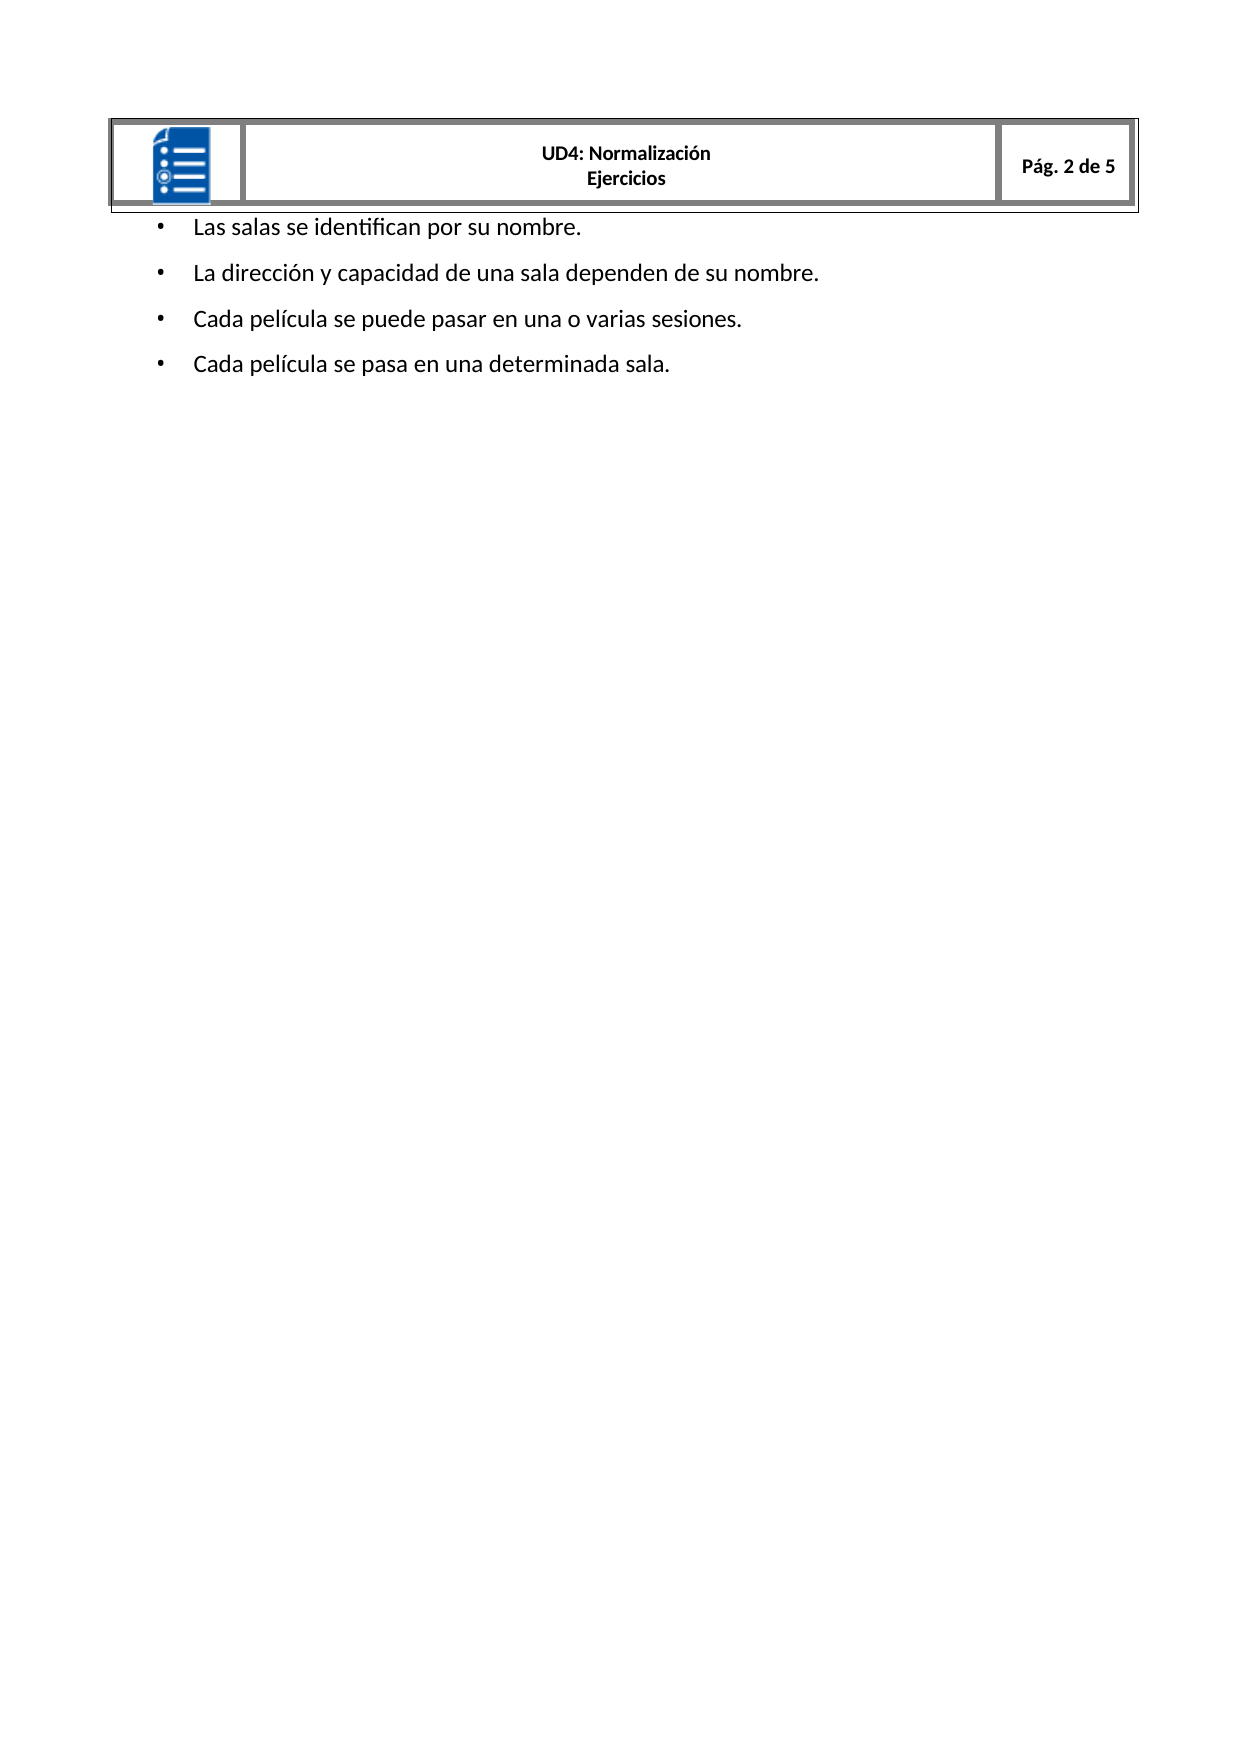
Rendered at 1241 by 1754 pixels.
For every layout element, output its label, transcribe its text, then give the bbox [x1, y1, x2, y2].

list Cada película se puede pasar en una o varias sesiones. [156, 300, 1167, 334]
list Cada película se pasa en una determinada sala. [156, 346, 1167, 380]
list Las salas se identifican por su nombre. [156, 208, 1167, 242]
picture [152, 127, 211, 205]
list La dirección y capacidad de una sala dependen de su nombre. [156, 254, 1167, 288]
